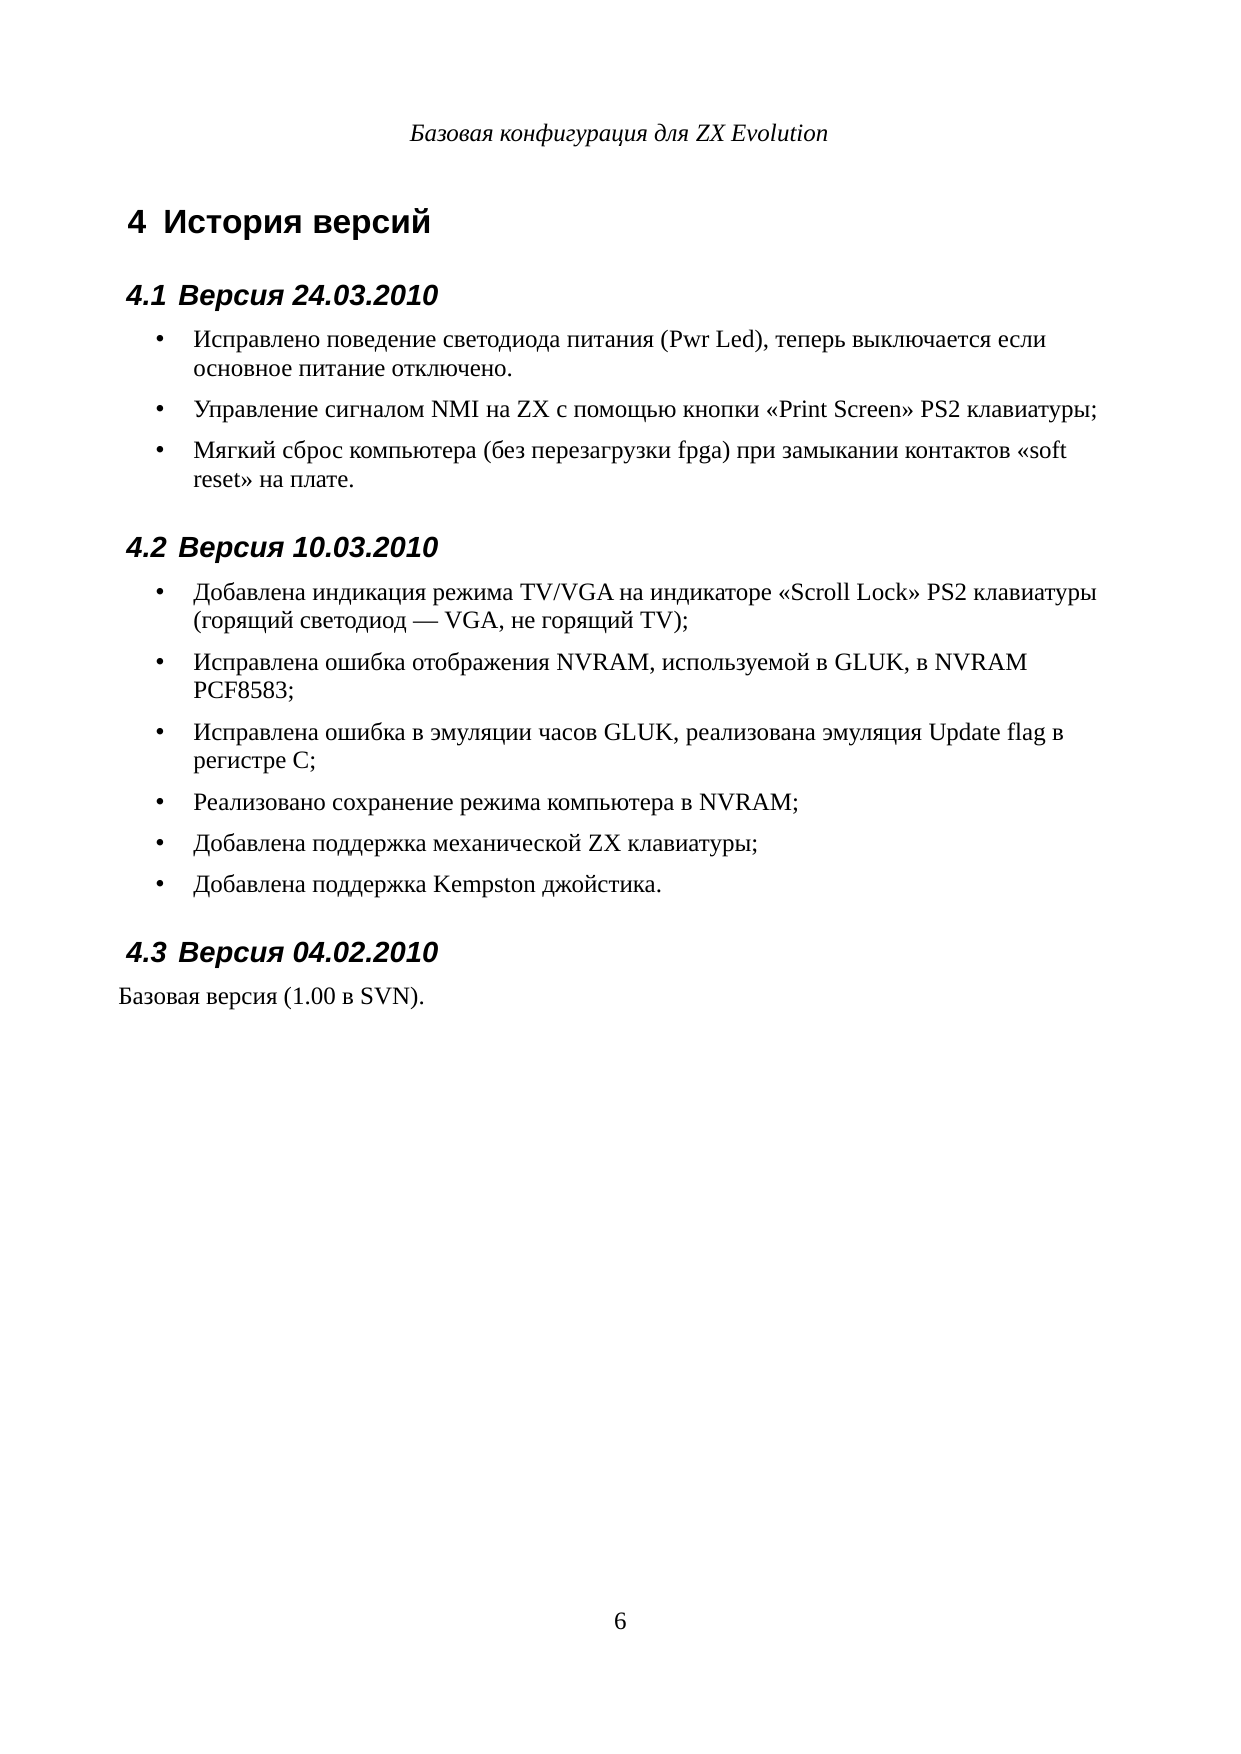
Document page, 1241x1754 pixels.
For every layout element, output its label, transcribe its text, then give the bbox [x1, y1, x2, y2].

subtitle Версия 10.03.2010 [118, 531, 1122, 564]
list Добавлена поддержка механической ZX клавиатуры; [156, 828, 1122, 857]
list Добавлена поддержка Kempston джойстика. [156, 869, 1122, 898]
subtitle История версий [118, 202, 1122, 241]
text Базовая версия (1.00 в SVN). [118, 981, 1122, 1010]
subtitle Версия 04.02.2010 [118, 935, 1122, 969]
list Реализовано сохранение режима компьютера в NVRAM; [156, 787, 1122, 815]
list Добавлена индикация режима TV/VGA на индикаторе «Scroll Lock» PS2 клавиатуры (горящий светодиод — VGA, не горящий TV); [156, 577, 1122, 634]
list Исправлена ошибка отображения NVRAM, используемой в GLUK, в NVRAM PCF8583; [156, 647, 1122, 704]
list Мягкий сброс компьютера (без перезагрузки fpga) при замыкании контактов «soft reset» на плате. [156, 436, 1122, 493]
list Управление сигналом NMI на ZX с помощью кнопки «Print Screen» PS2 клавиатуры; [156, 394, 1122, 423]
list Исправлено поведение светодиода питания (Pwr Led), теперь выключается если основное питание отключено. [156, 324, 1122, 382]
list Исправлена ошибка в эмуляции часов GLUK, реализована эмуляция Update flag в регистре C; [156, 717, 1122, 774]
subtitle Версия 24.03.2010 [118, 278, 1122, 312]
